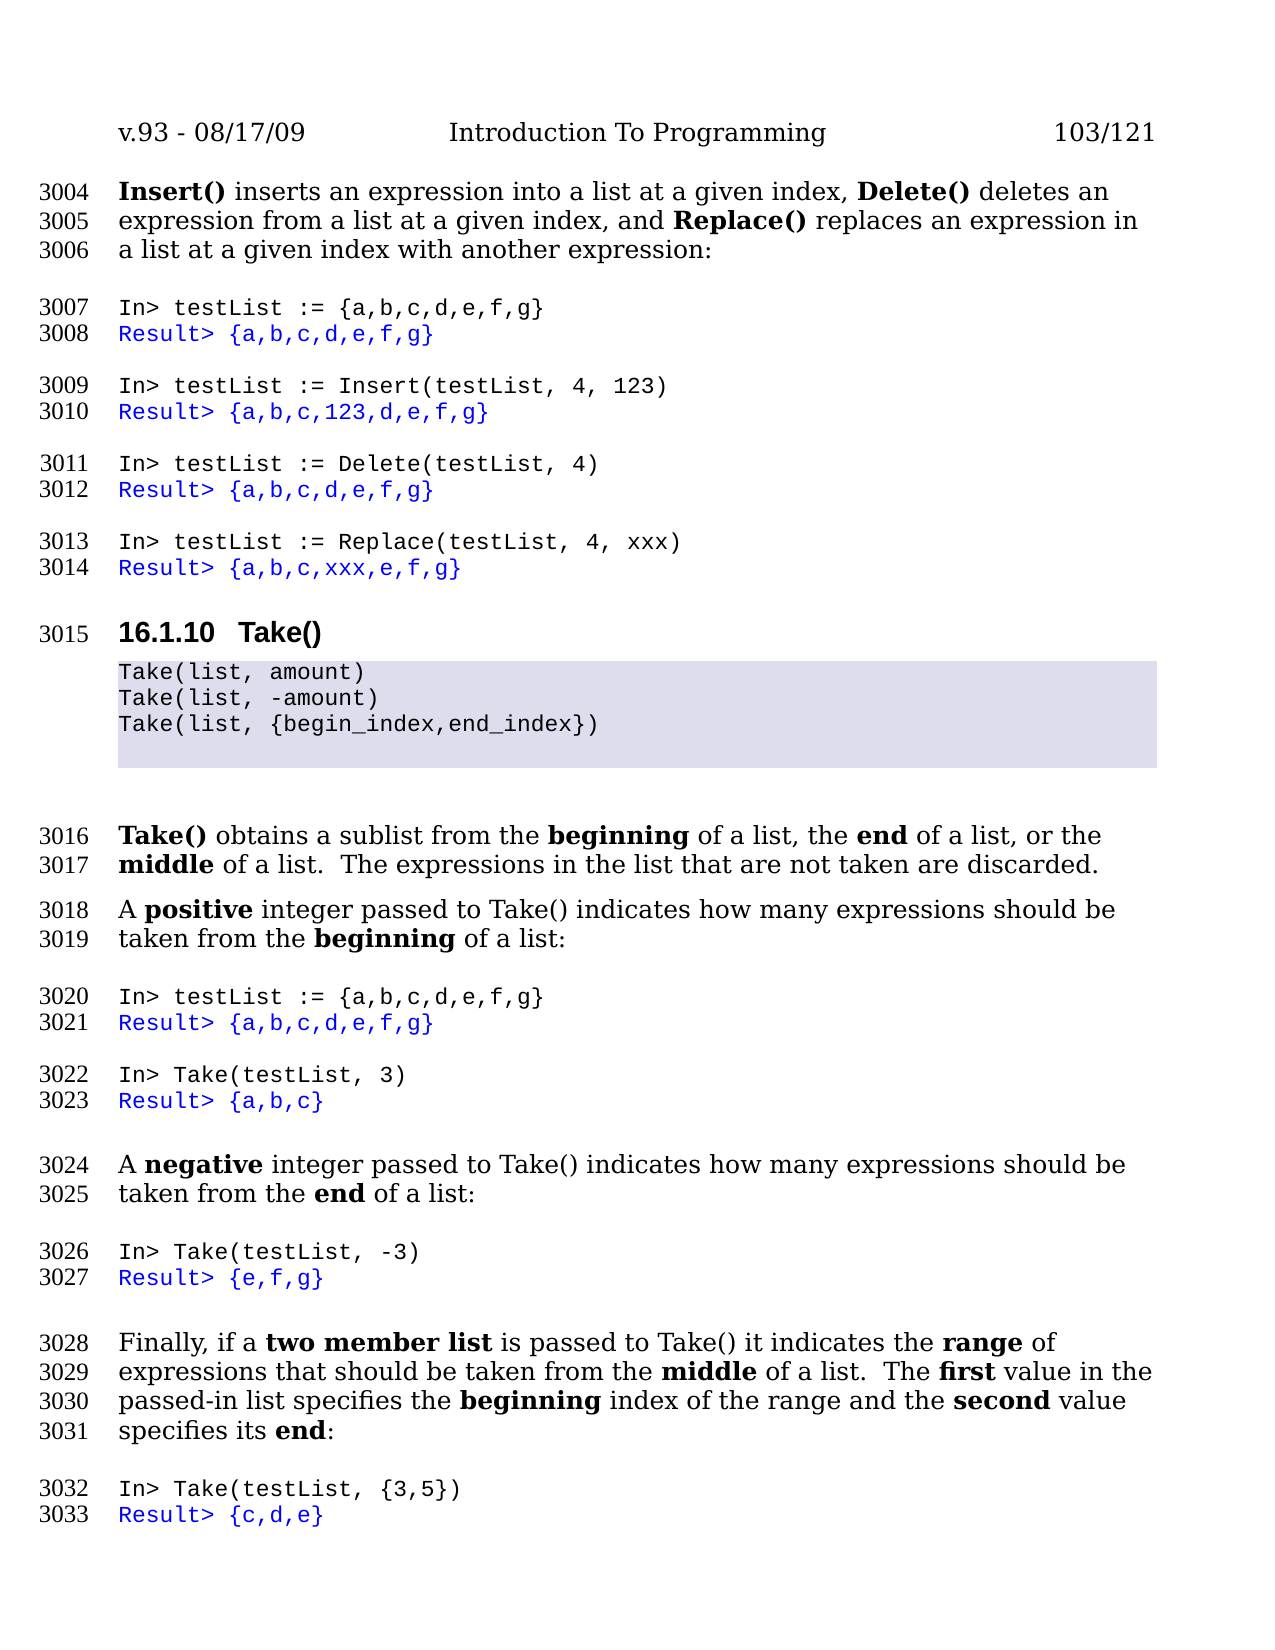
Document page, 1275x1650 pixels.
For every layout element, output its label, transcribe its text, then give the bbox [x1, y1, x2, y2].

text Take() obtains a sublist from the beginning of a list, the end of a list, or the middle of a list. The expressions in the list that are not taken are discarded. [118, 821, 1157, 880]
text Insert() inserts an expression into a list at a given index, Delete() deletes an expression from a list at a given index, and Replace() replaces an expression in a list at a given index with another expression: [118, 177, 1157, 265]
text Finally, if a two member list is passed to Take() it indicates the range of expressions that should be taken from the middle of a list. The first value in the passed-in list specifies the beginning index of the range and the second value specifies its end: [118, 1327, 1157, 1445]
text Result> {c,d,e} [118, 1503, 1157, 1529]
text In> Take(testList, -3) [118, 1241, 1157, 1267]
text Result> {a,b,c,d,e,f,g} [118, 323, 1157, 348]
text In> testList := {a,b,c,d,e,f,g} [118, 297, 1157, 323]
text In> testList := Insert(testList, 4, 123) [118, 374, 1157, 400]
text In> Take(testList, 3) [118, 1063, 1157, 1089]
text In> testList := Replace(testList, 4, xxx) [118, 530, 1157, 556]
text In> testList := Delete(testList, 4) [118, 452, 1157, 478]
text A negative integer passed to Take() indicates how many expressions should be taken from the end of a list: [118, 1150, 1157, 1209]
text Result> {a,b,c,d,e,f,g} [118, 1011, 1157, 1037]
text Result> {a,b,c,d,e,f,g} [118, 478, 1157, 504]
text Result> {e,f,g} [118, 1267, 1157, 1293]
subtitle Take() [118, 615, 1157, 648]
text Result> {a,b,c,xxx,e,f,g} [118, 556, 1157, 582]
text In> Take(testList, {3,5}) [118, 1477, 1157, 1503]
text A positive integer passed to Take() indicates how many expressions should be taken from the beginning of a list: [118, 895, 1157, 953]
text In> testList := {a,b,c,d,e,f,g} [118, 985, 1157, 1011]
table_header Take(list, amount) Take(list, -amount) Take(list, {begin_index,end_index}) [118, 661, 1157, 768]
text Result> {a,b,c,123,d,e,f,g} [118, 400, 1157, 426]
text Result> {a,b,c} [118, 1089, 1157, 1115]
